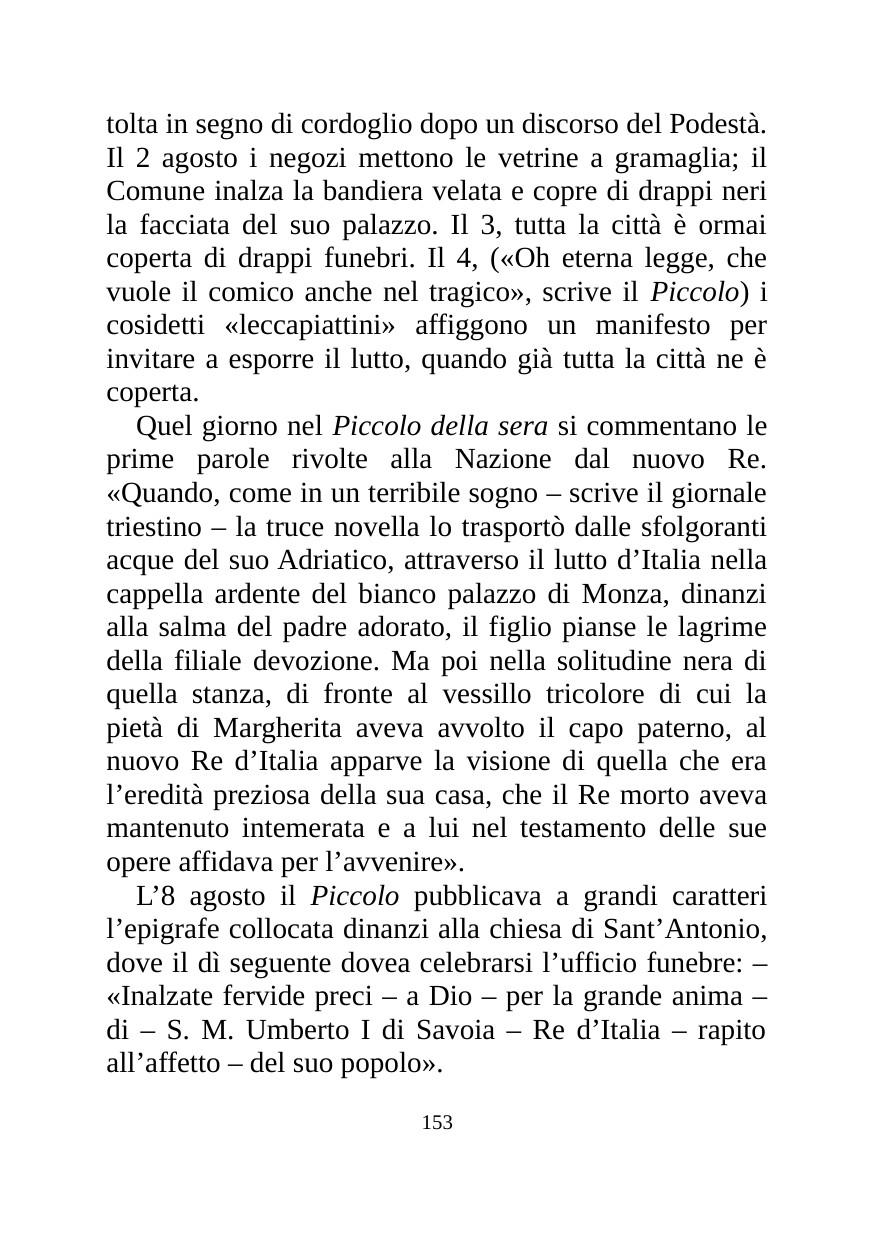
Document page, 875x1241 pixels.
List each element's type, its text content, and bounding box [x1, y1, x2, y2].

text tolta in segno di cordoglio dopo un discorso del Podestà. Il 2 agosto i negozi mettono le vetrine a gramaglia; il Comune inalza la bandiera velata e copre di drappi neri la facciata del suo palazzo. Il 3, tutta la città è ormai coperta di drappi funebri. Il 4, («Oh eterna legge, che vuole il comico anche nel tragico», scrive il Piccolo) i cosidetti «leccapiattini» affiggono un manifesto per invitare a esporre il lutto, quando già tutta la città ne è coperta. [106, 106, 768, 408]
text Quel giorno nel Piccolo della sera si commentano le prime parole rivolte alla Nazione dal nuovo Re. «Quando, come in un terribile sogno – scrive il giornale triestino – la truce novella lo trasportò dalle sfolgoranti acque del suo Adriatico, attraverso il lutto d’Italia nella cappella ardente del bianco palazzo di Monza, dinanzi alla salma del padre adorato, il figlio pianse le lagrime della filiale devozione. Ma poi nella solitudine nera di quella stanza, di fronte al vessillo tricolore di cui la pietà di Margherita aveva avvolto il capo paterno, al nuovo Re d’Italia apparve la visione di quella che era l’eredità preziosa della sua casa, che il Re morto aveva mantenuto intemerata e a lui nel testamento delle sue opere affidava per l’avvenire». [106, 408, 768, 878]
text L’8 agosto il Piccolo pubblicava a grandi caratteri l’epigrafe collocata dinanzi alla chiesa di Sant’Antonio, dove il dì seguente dovea celebrarsi l’ufficio funebre: – «Inalzate fervide preci – a Dio – per la grande anima – di – S. M. Umberto I di Savoia – Re d’Italia – rapito all’affetto – del suo popolo». [106, 878, 768, 1079]
